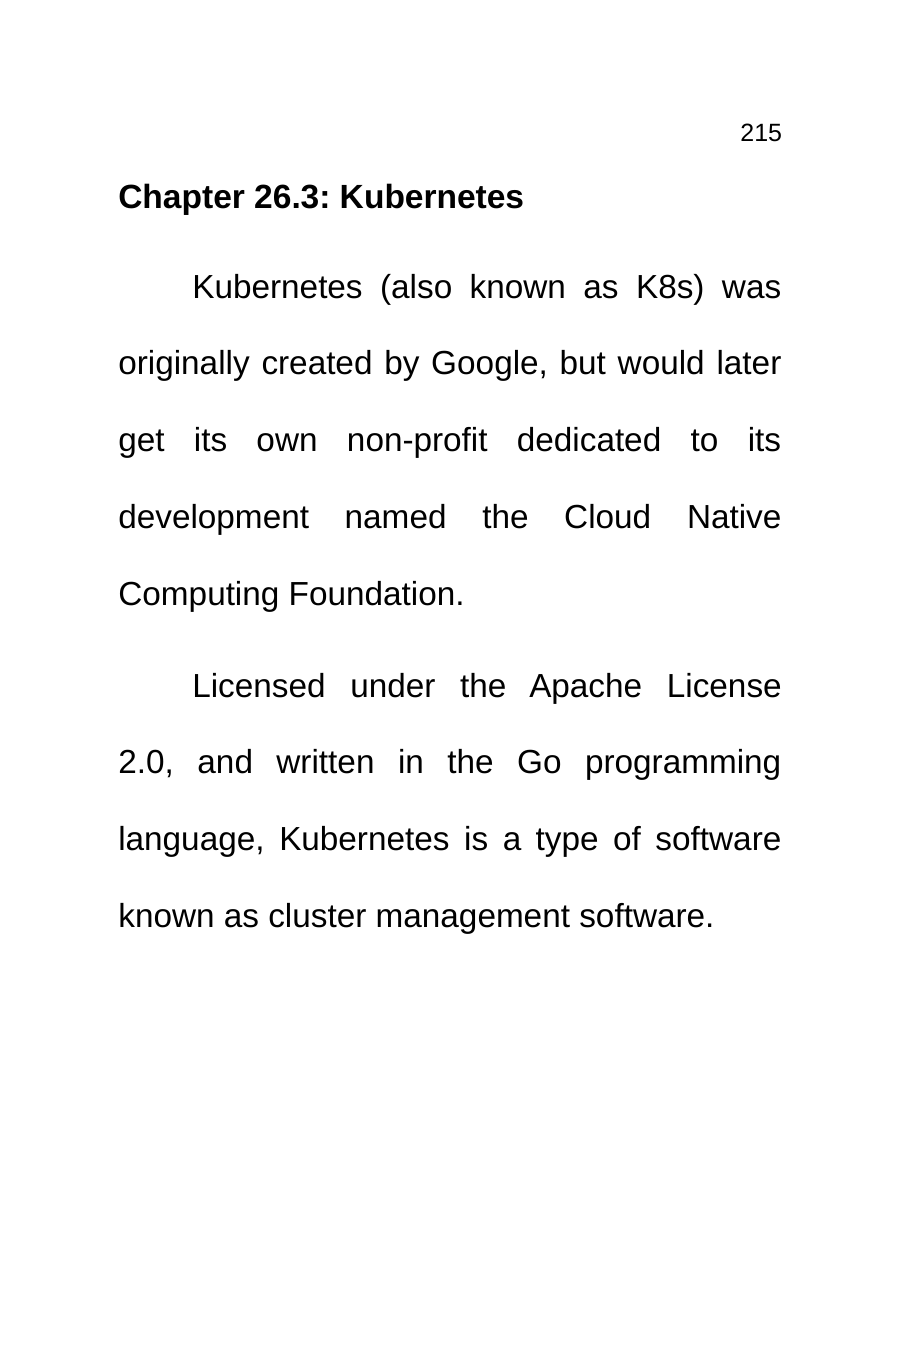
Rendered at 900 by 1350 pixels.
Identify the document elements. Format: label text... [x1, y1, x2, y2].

text Kubernetes (also known as K8s) was originally created by Google, but would later get its own non-profit dedicated to its development named the Cloud Native Computing Foundation. [118, 267, 782, 613]
text Licensed under the Apache License 2.0, and written in the Go programming language, Kubernetes is a type of software known as cluster management software. [118, 666, 782, 935]
subtitle Chapter 26.3: Kubernetes [118, 177, 782, 216]
